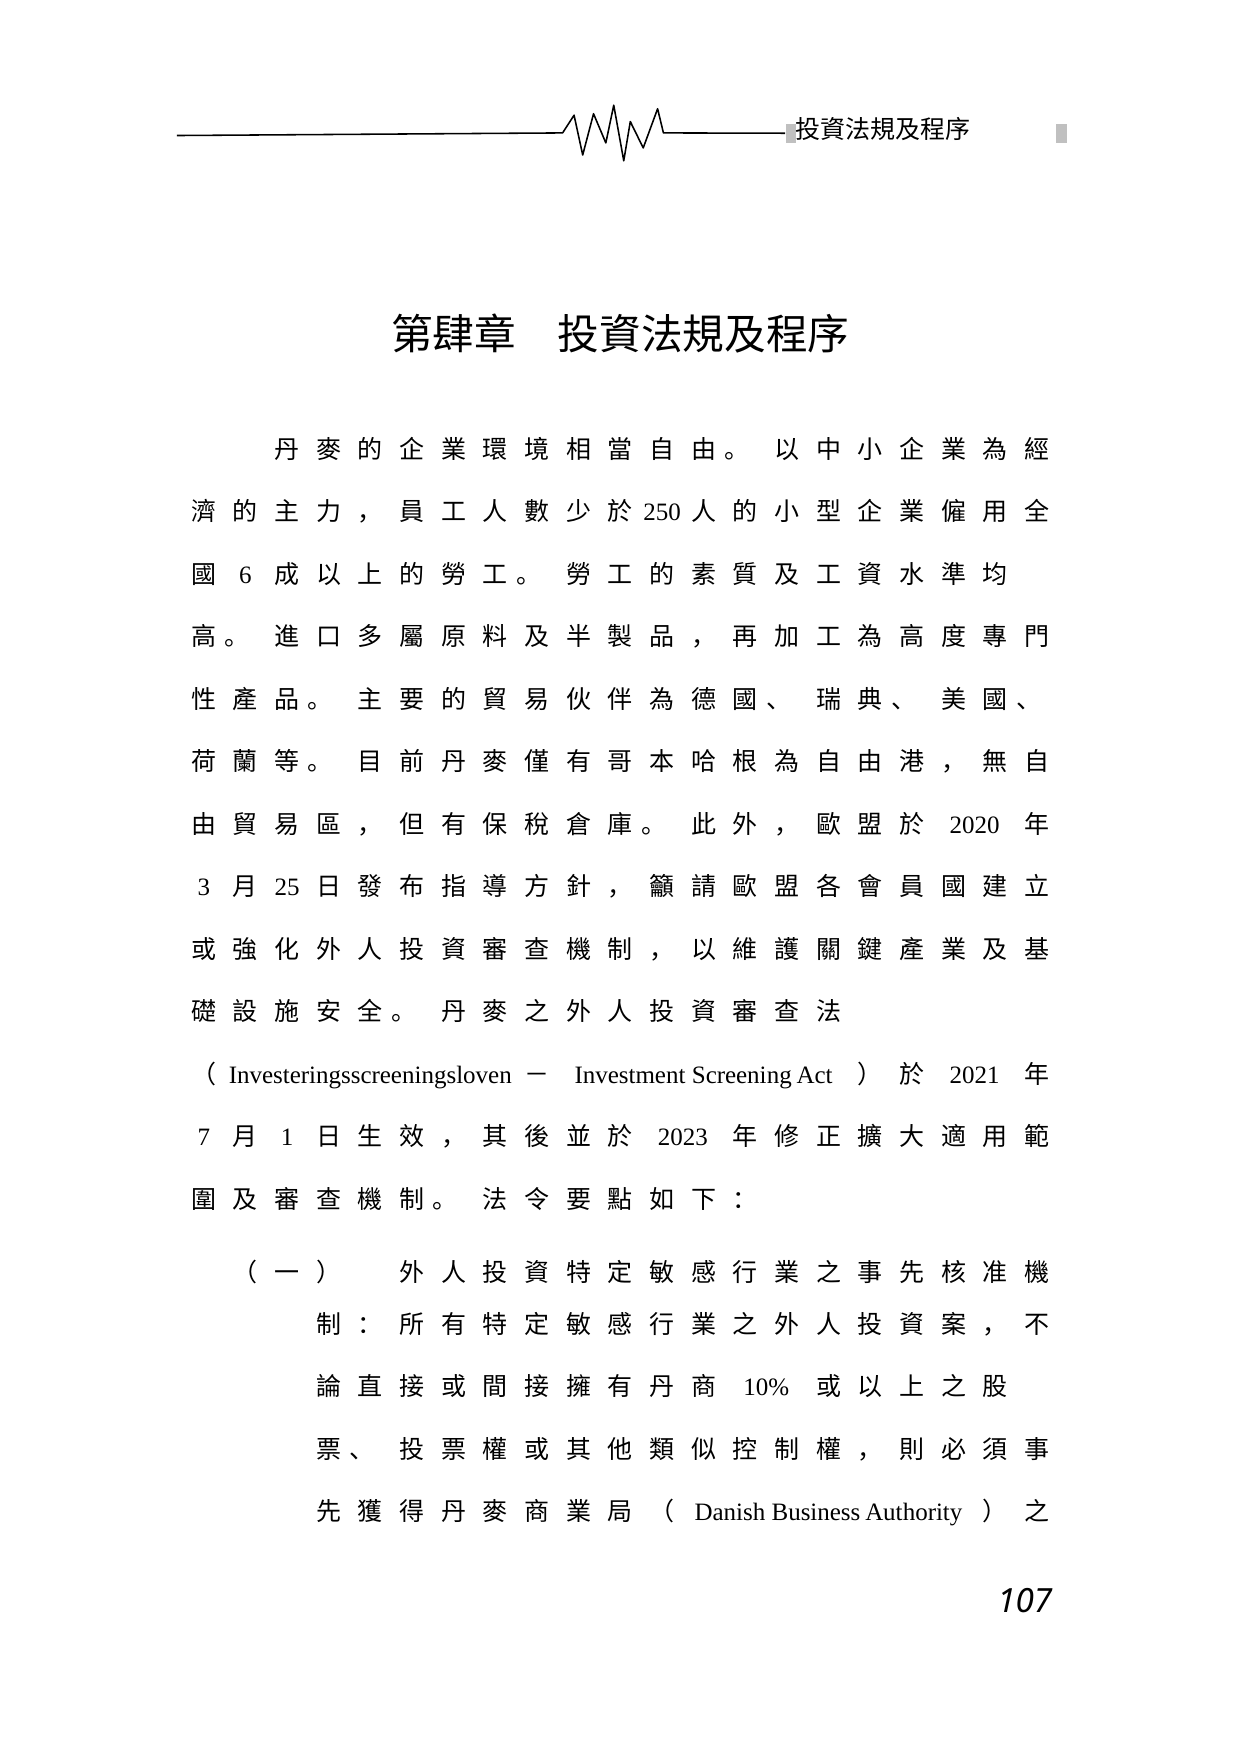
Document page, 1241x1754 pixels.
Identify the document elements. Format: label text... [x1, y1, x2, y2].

text （一） 外人投資特定敏感行業之事先核准機制：所有特定敏感行業之外人投資案，不論直接或間接擁有丹商10%或以上之股票、投票權或其他類似控制權，則必須事先獲得丹麥商業局（Danish Business Authority）之 [207, 1218, 1058, 1531]
text 第肆章 投資法規及程序 [183, 290, 1058, 352]
text 丹麥的企業環境相當自由。以中小企業為經濟的主力，員工人數少於250人的小型企業僱用全國6成以上的勞工。勞工的素質及工資水準均高。進口多屬原料及半製品，再加工為高度專門性產品。主要的貿易伙伴為德國、瑞典、美國、荷蘭等。目前丹麥僅有哥本哈根為自由港，無自由貿易區，但有保稅倉庫。此外，歐盟於2020年3月25日發布指導方針，籲請歐盟各會員國建立或強化外人投資審查機制，以維護關鍵產業及基礎設施安全。丹麥之外人投資審查法（Investeringsscreeningsloven－Investment Screening Act）於2021年7月1日生效，其後並於2023年修正擴大適用範圍及審查機制。法令要點如下： [183, 406, 1058, 1218]
